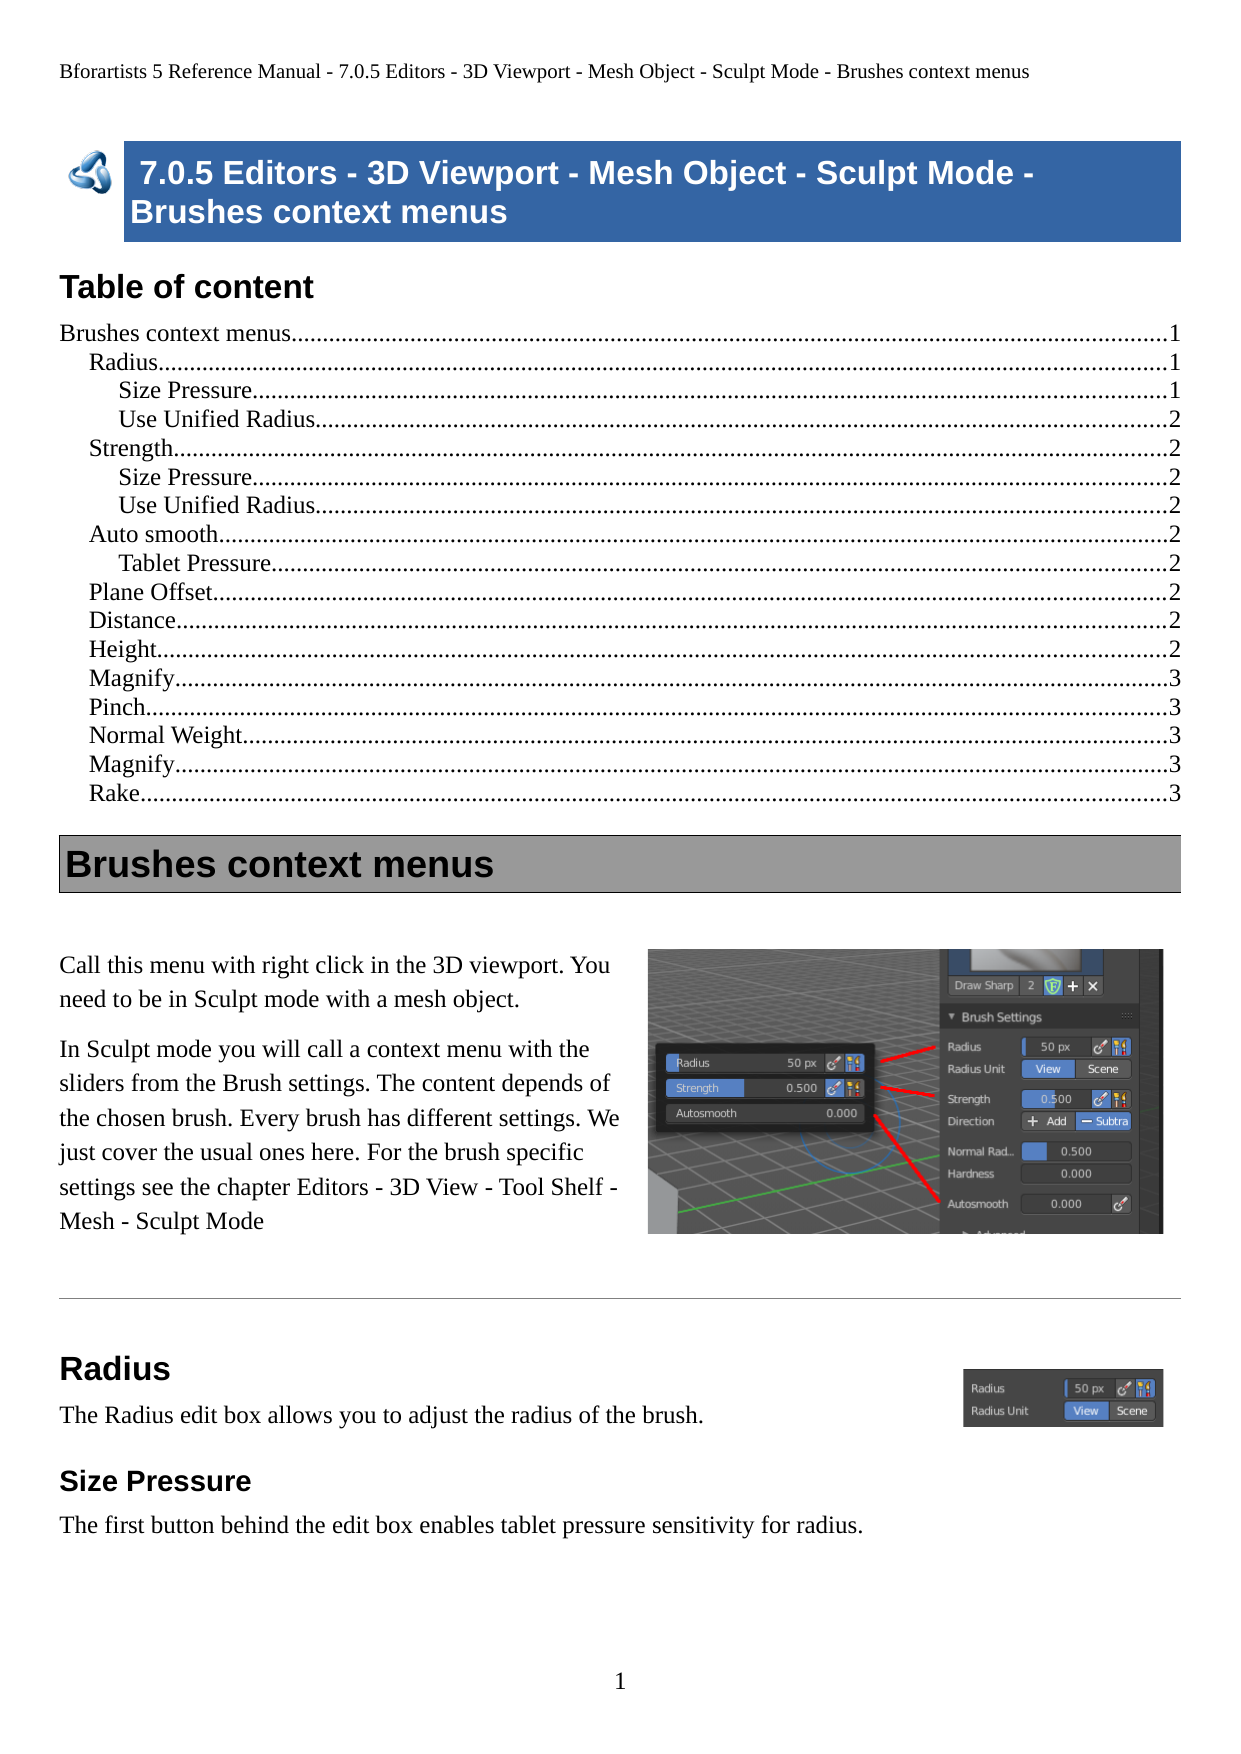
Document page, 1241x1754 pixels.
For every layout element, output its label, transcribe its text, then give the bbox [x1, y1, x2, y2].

picture [963, 1369, 1164, 1427]
text Call this menu with right click in the 3D viewport. You need to be in Sculpt mode with a mesh object. [59, 950, 647, 1013]
subtitle Size Pressure [59, 1464, 1181, 1497]
text Auto smooth 2 [88, 519, 1181, 548]
text Use Unified Radius 2 [118, 404, 1181, 433]
text Magnify 3 [88, 663, 1181, 692]
text Pinch 3 [88, 692, 1181, 720]
text Strength 2 [88, 433, 1181, 462]
table_header 7.0.5 Editors - 3D Viewport - Mesh Object - Sculpt Mode - Brushes context menus [124, 141, 1181, 242]
table_header [59, 141, 124, 242]
text Size Pressure 2 [118, 462, 1181, 490]
text Height 2 [88, 634, 1181, 663]
picture [65, 147, 114, 197]
text Brushes context menus 1 [59, 318, 1181, 347]
text Rake 3 [88, 778, 1181, 807]
text Normal Weight 3 [88, 720, 1181, 749]
text Tablet Pressure 2 [118, 548, 1181, 577]
subtitle Table of content [59, 267, 1181, 305]
text Use Unified Radius 2 [118, 490, 1181, 519]
text Plane Offset 2 [88, 577, 1181, 605]
text Magnify 3 [88, 749, 1181, 778]
text In Sculpt mode you will call a context menu with the sliders from the Brush settings. The content depends of the chosen brush. Every brush has different settings. We just cover the usual ones here. For the brush specific settings see the chapter Editors - 3D View - Tool Shelf - Mesh - Sculpt Mode [59, 1034, 1181, 1235]
table_header Brushes context menus [60, 836, 1181, 892]
text The Radius edit box allows you to adjust the radius of the brush. [59, 1400, 1181, 1429]
text Distance 2 [88, 605, 1181, 634]
text Size Pressure 1 [118, 375, 1181, 404]
text Radius 1 [88, 347, 1181, 375]
text The first button behind the edit box enables tablet pressure sensitivity for radius. [59, 1510, 1181, 1539]
picture [647, 949, 1164, 1234]
subtitle Radius [59, 1349, 1181, 1387]
